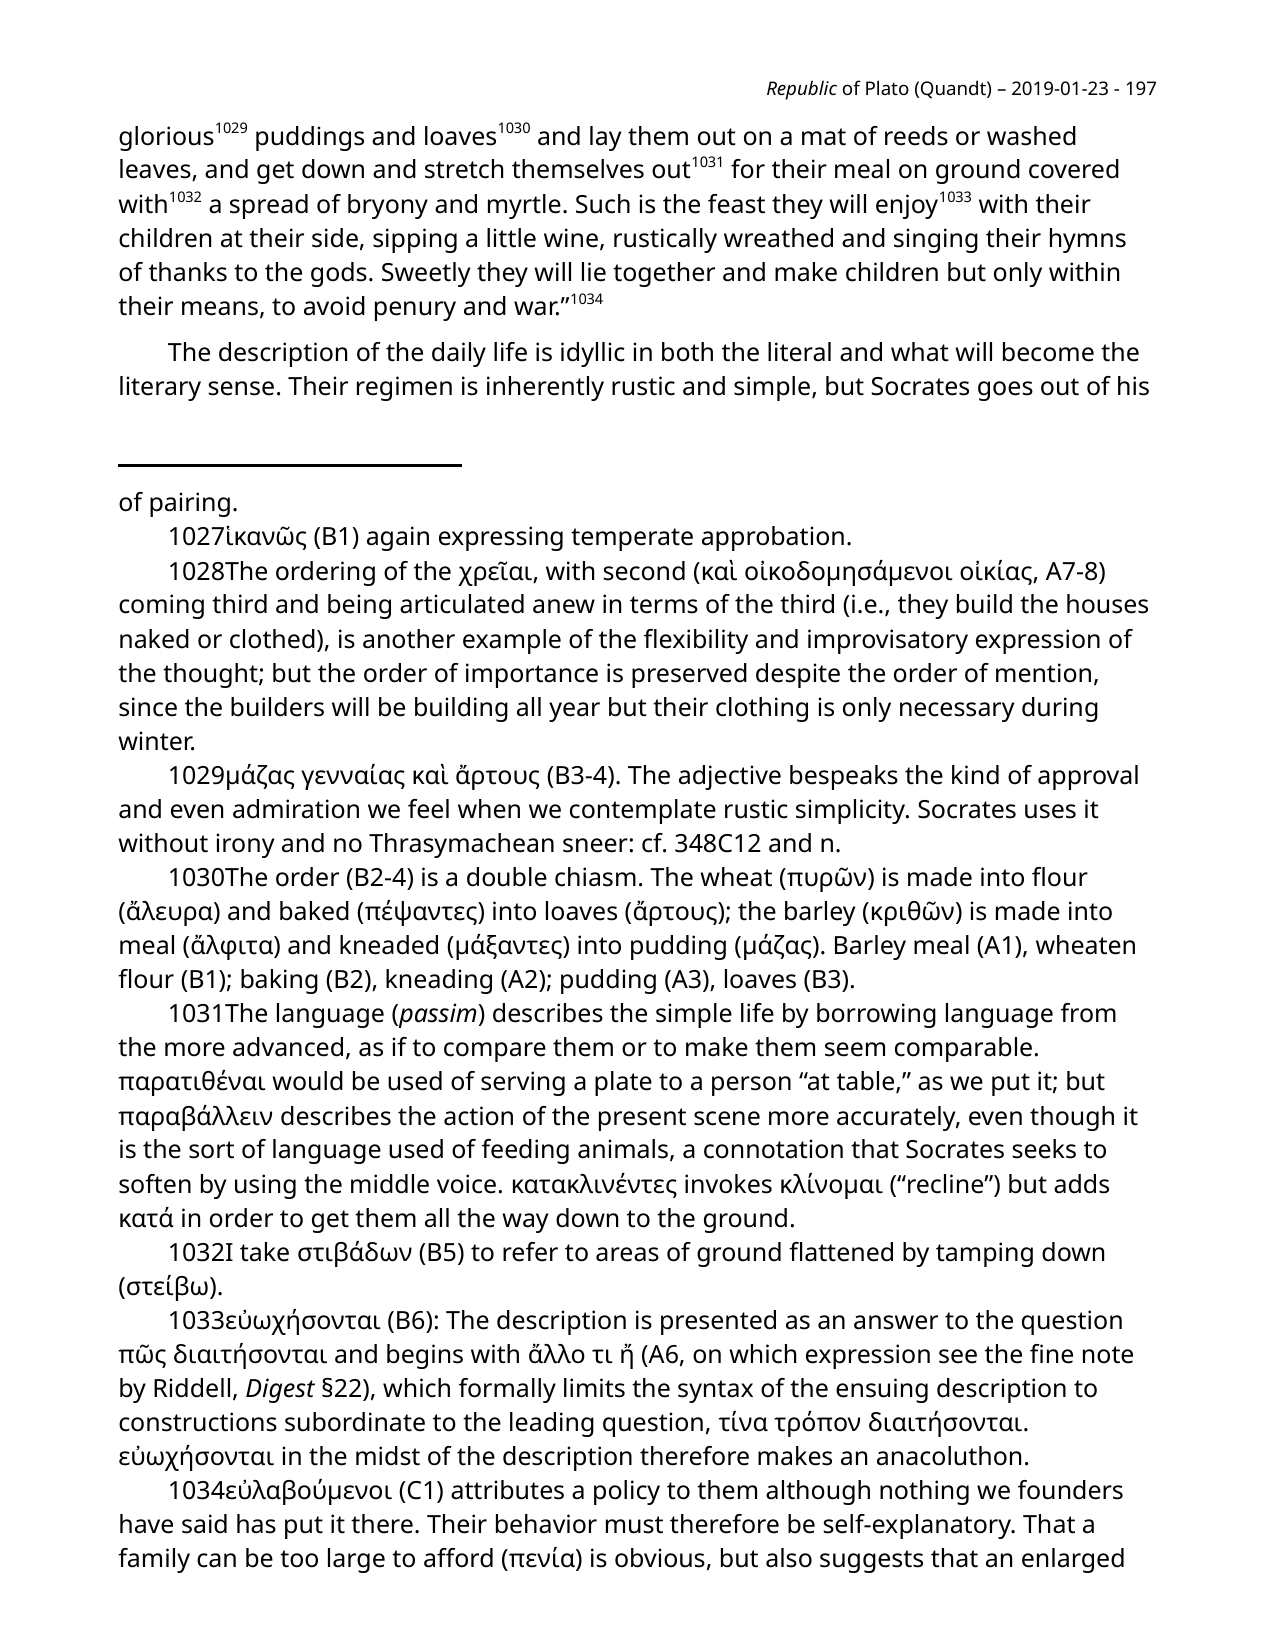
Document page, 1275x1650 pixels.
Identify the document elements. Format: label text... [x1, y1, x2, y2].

text The order (B2-4) is a double chiasm. The wheat (πυρῶν) is made into flour (ἄλευρα) and baked (πέψαντες) into loaves (ἄρτους); the barley (κριθῶν) is made into meal (ἄλφιτα) and kneaded (μάξαντες) into pudding (μάζας). Barley meal (A1), wheaten flour (B1); baking (B2), kneading (A2); pudding (A3), loaves (B3). [118, 860, 1157, 996]
text The ordering of the χρεῖαι, with second (καὶ οἰκοδομησάμενοι οἰκίας, A7-8) coming third and being articulated anew in terms of the third (i.e., they build the houses naked or clothed), is another example of the flexibility and improvisatory expression of the thought; but the order of importance is preserved despite the order of mention, since the builders will be building all year but their clothing is only necessary during winter. [118, 553, 1157, 757]
text εὐωχήσονται (B6): The description is presented as an answer to the question πῶς διαιτήσονται and begins with ἄλλο τι ἤ (A6, on which expression see the fine note by Riddell, Digest §22), which formally limits the syntax of the ensuing description to constructions subordinate to the leading question, τίνα τρόπον διαιτήσονται. εὐωχήσονται in the midst of the description therefore makes an anacoluthon. [118, 1302, 1157, 1473]
text μάζας γενναίας καὶ ἄρτους (B3-4). The adjective bespeaks the kind of approval and even admiration we feel when we contemplate rustic simplicity. Socrates uses it without irony and no Thrasymachean sneer: cf. 348C12 and n. [118, 757, 1157, 860]
text ἱκανῶς (B1) again expressing temperate approbation. [118, 519, 1157, 553]
text They’ll pass their days making their food and wine and their cloaks and shoes, and in the building of their houses we’ll find them working shirtless and unshod on the whole during the heat of summer, but well suited with clothes and shoes during the cold of winter. Their nourishment they will take by making meal of their barley and flour of their wheat, and by baking the one and kneading the other they will produce glorious puddings and loaves and lay them out on a mat of reeds or washed leaves, and get down and stretch themselves out for their meal on ground covered with a spread of bryony and myrtle. Such is the feast they will enjoy with their children at their side, sipping a little wine, rustically wreathed and singing their hymns of thanks to the gods. Sweetly they will lie together and make children but only within their means, to avoid penury and war.” [118, 118, 1157, 322]
text I take στιβάδων (B5) to refer to areas of ground flattened by tamping down (στείβω). [118, 1234, 1157, 1302]
text σῖτόν τε ποιοῦντες καὶ οἶνον καὶ ἱμάτια καὶ ὑποδήματα (A6-7): Formally, the list consists of four items linked with τε... καί … καί... καί — the most flexible or least determinate scheme for connecting four items. In content it covers the first and third (and maybe fourth) χρεῖαι, food and clothing (and maybe shoes): cf.369D1-9. Food, the first χρεία, is here done with a pair, so that clothing and shoes, the third (and fourth) χρεία, become a second pair (they had been paired briefly at 370E2-3). The second χρεία, shelter, is absent, but will appear presently and will likewise be done with a kind of pairing. [118, 485, 1157, 519]
text The language (passim) describes the simple life by borrowing language from the more advanced, as if to compare them or to make them seem comparable. παρατιθέναι would be used of serving a plate to a person “at table,” as we put it; but παραβάλλειν describes the action of the present scene more accurately, even though it is the sort of language used of feeding animals, a connotation that Socrates seeks to soften by using the middle voice. κατακλινέντες invokes κλίνομαι (“recline”) but adds κατά in order to get them all the way down to the ground. [118, 996, 1157, 1234]
text εὐλαβούμενοι (C1) attributes a policy to them although nothing we founders have said has put it there. Their behavior must therefore be self-explanatory. That a family can be too large to afford (πενία) is obvious, but also suggests that an enlarged family requires enlarged wealth, which can either require war (πόλεμον) or, more likely, bring it on (373DE4-E7, cf. esp. ἱκανὴ τρέφειν). We should expect from the entire tenor of the passage that it be a matter of balancing alternatives (ἤ, C1). [118, 1473, 1157, 1575]
text The description of the daily life is idyllic in both the literal and what will become the literary sense. Their regimen is inherently rustic and simple, but Socrates goes out of his way to give it an idyllic description, too. His vignette does not describe their dealings with other men, even though it is in these relations that Adeimantus had suspected justice and injustice were to be found. In fact Socrates mentions only that first round of citizens whose job was to fulfill the primary needs, not the διάκονοι nor the μισθωτοί. He places them at their basic tasks of farming and making clothes and shoes, providing thereby for the first and third basic needs, and then he makes his way to their fulfilling the second by imagining how they are clothed when they build their houses. The protection they need from clothes and shoes while working all day in the winter, and the exhausting heat of the summer that makes clothes and shoes more trouble than they are worth, then gives him a segue to following them as they return home for dinner and the evening’s rest at the end of the day. They have “run into” nobody. At home the preparation and presentation of their food is described with striking detail by a continuation of the series of doublets: barley and wheat, meal and flour, baking and kneading, puddings and loaves, serving the food on reed mats or on washed leaves, the spreads strewn with bryony and myrtle, themselves and their children, they are crowned and signing, they avoid poverty and war. The presence of so many pairs is remarkably unobtrusive but their cumulative effect is strong. The pairs describe a life of variety without excess, choice without the embarrassment of riches, and regularity without tedium. If the people’s whole life lacks bulk it is not because any of its parts is jejune. [118, 335, 1157, 403]
